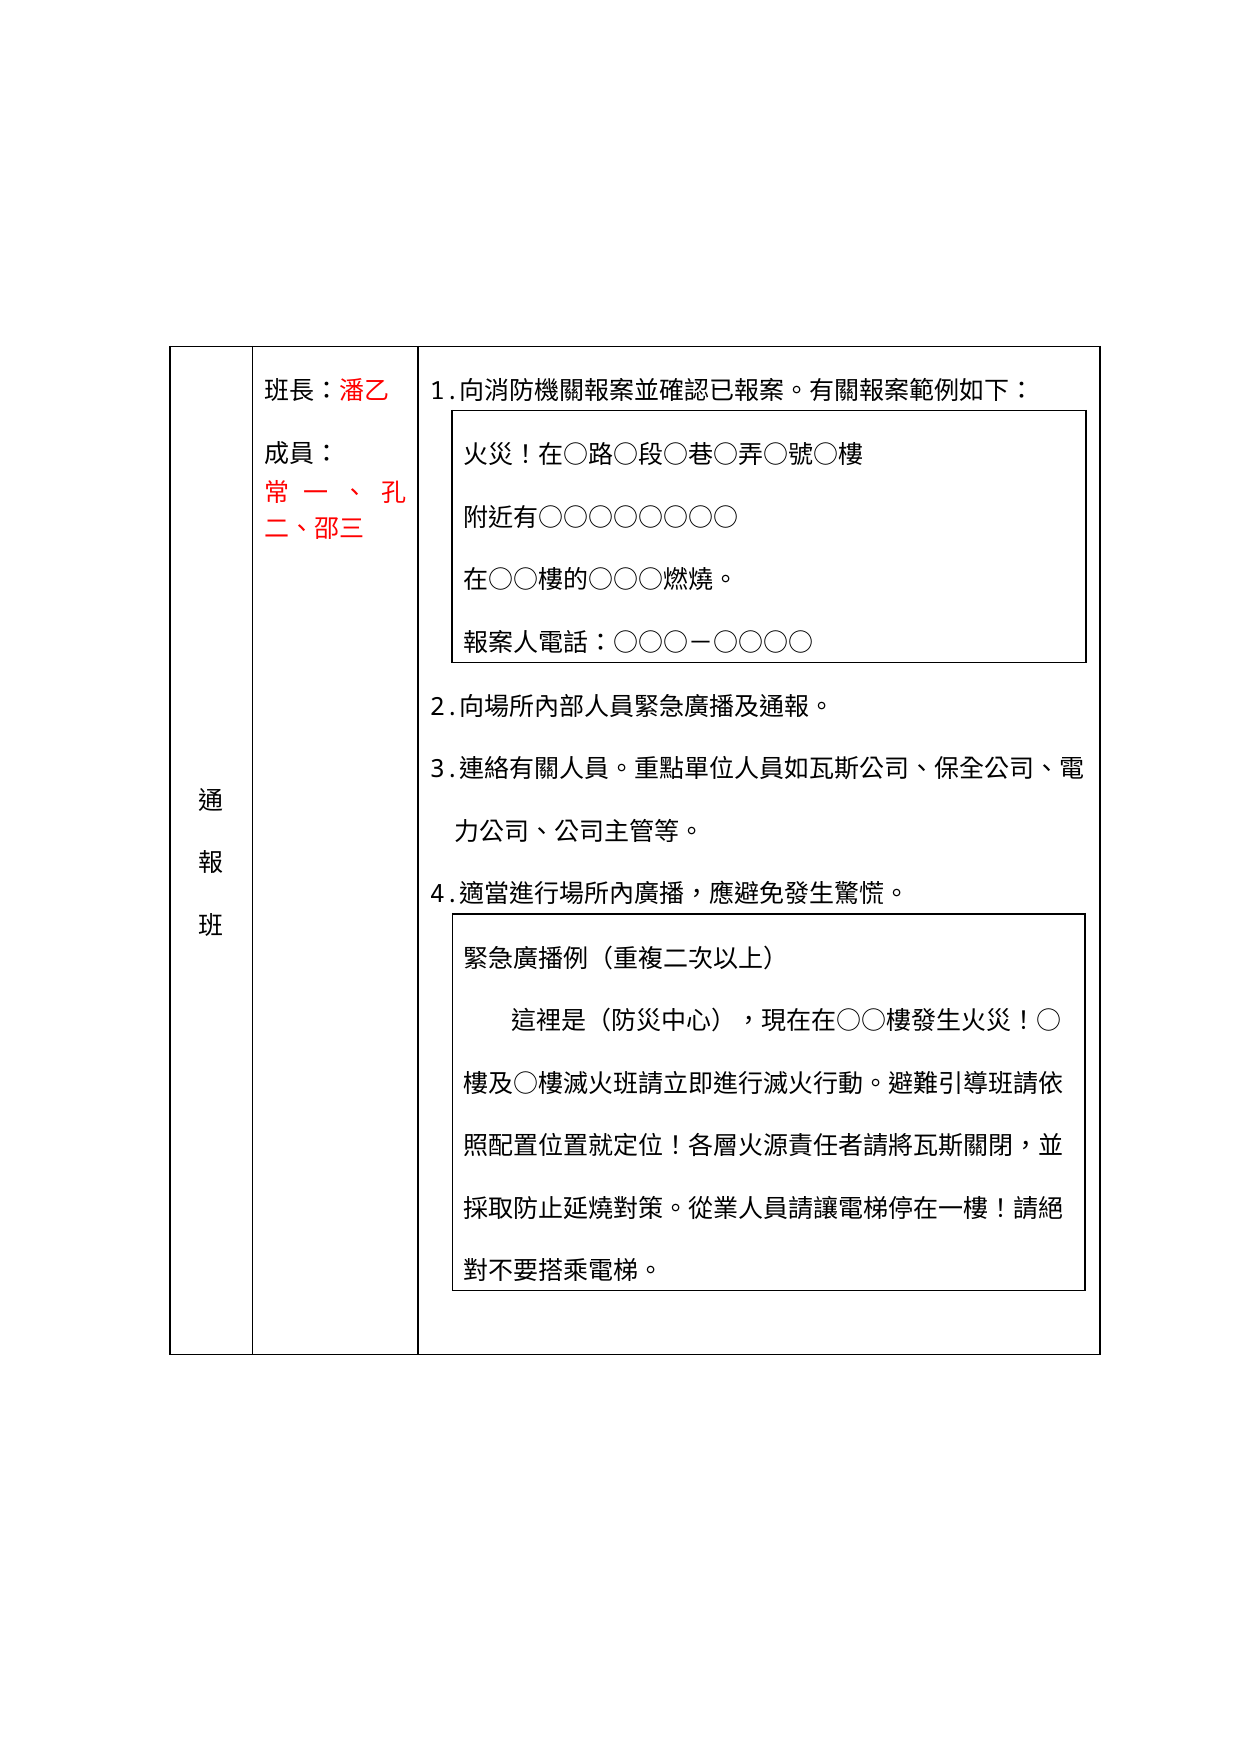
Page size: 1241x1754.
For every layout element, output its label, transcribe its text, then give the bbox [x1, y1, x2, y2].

table_cell 通 報 班 [171, 347, 252, 1353]
table_header 火災！在○路○段○巷○弄○號○樓 附近有○○○○○○○○ 在○○樓的○○○燃燒。 報案人電話：○○○－○○○○ [453, 411, 1085, 661]
table_cell 班長：潘乙 成員： 常一、孔二、邵三 [253, 347, 417, 1353]
table_header 緊急廣播例（重複二次以上） 這裡是（防災中心），現在在○○樓發生火災！○樓及○樓滅火班請立即進行滅火行動。避難引導班請依照配置位置就定位！各層火源責任者請將瓦斯關閉，並採取防止延燒對策。從業人員請讓電梯停在一樓！請絕對不要搭乘電梯。 [453, 915, 1084, 1289]
table_cell 1.向消防機關報案並確認已報案。有關報案範例如下： 2.向場所內部人員緊急廣播及通報。 3.連絡有關人員。重點單位人員如瓦斯公司、保全公司、電力公司、公司主管等。 4.適當進行場所內廣播，應避免發生驚慌。 [419, 347, 1099, 1353]
